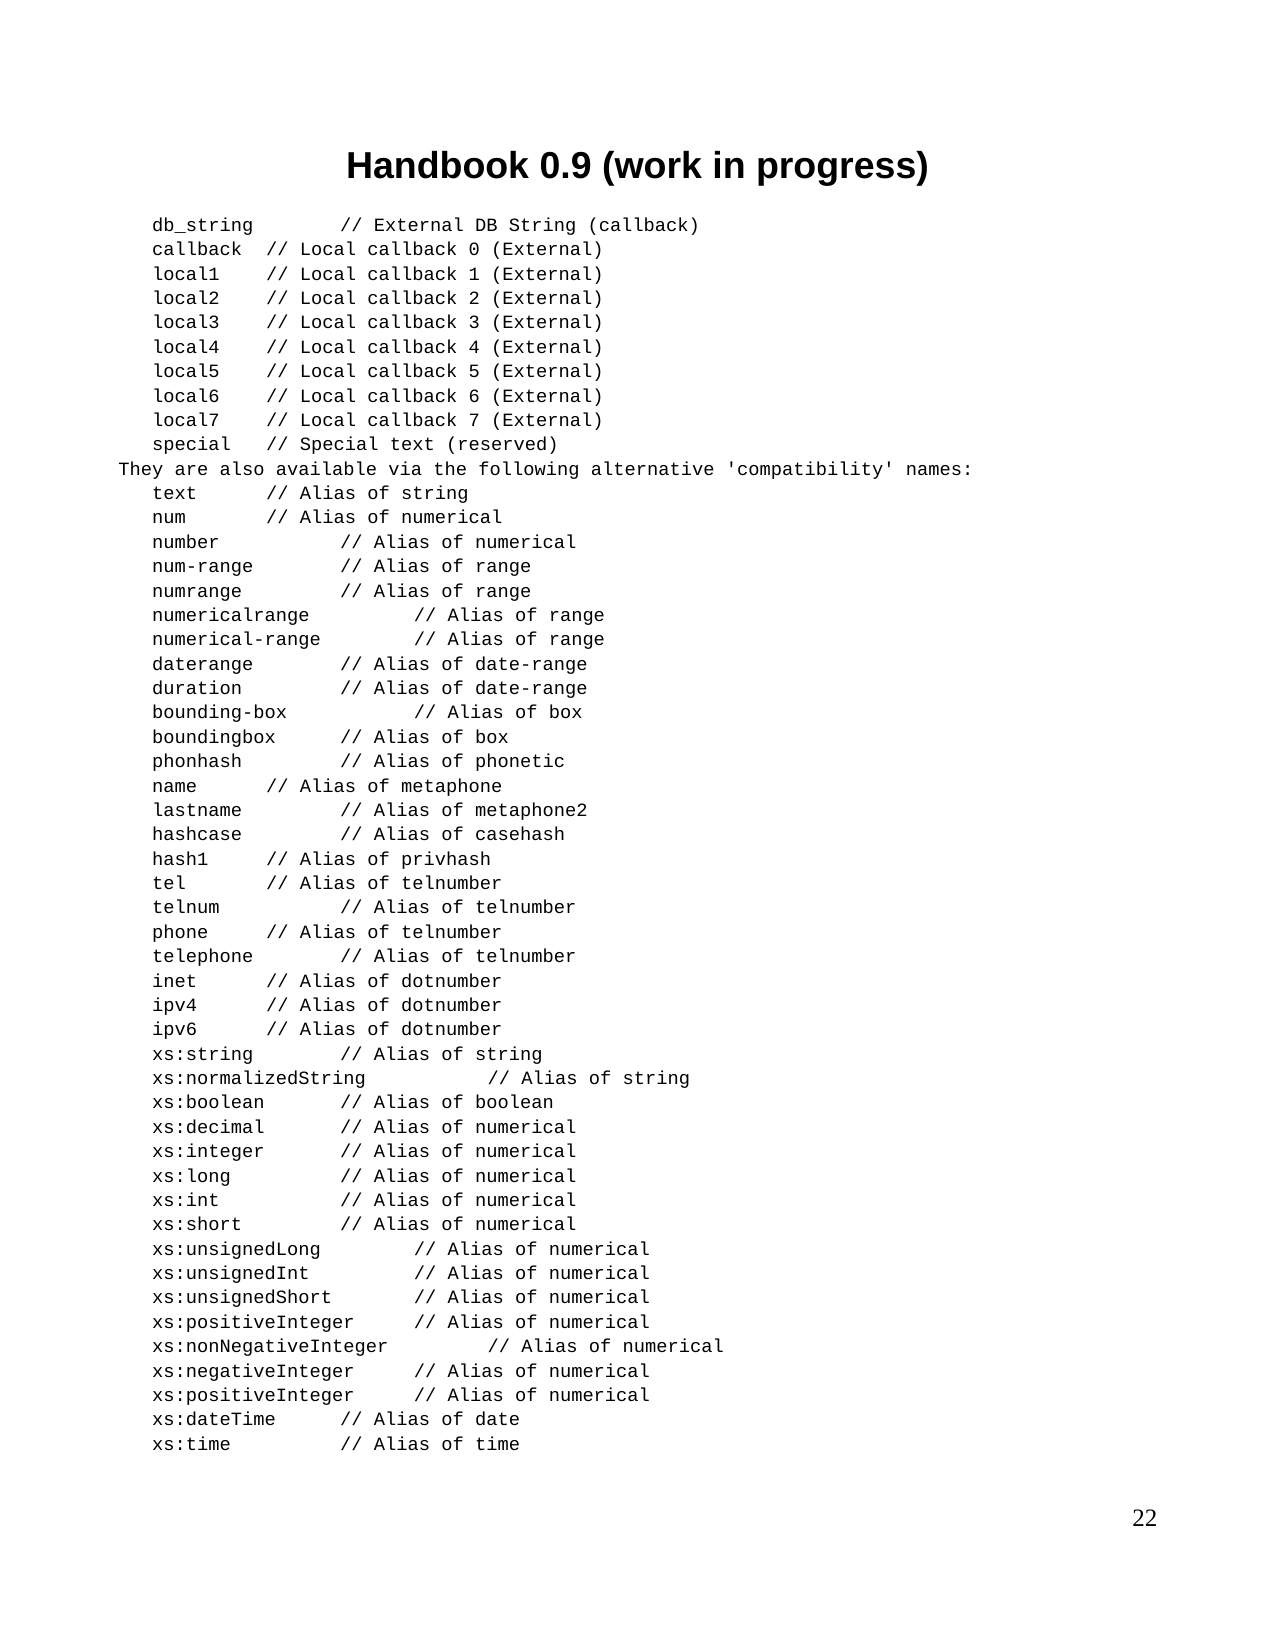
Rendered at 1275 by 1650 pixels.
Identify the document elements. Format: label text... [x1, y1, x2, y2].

text phone // Alias of telnumber [118, 923, 1157, 944]
text xs:negativeInteger // Alias of numerical [118, 1361, 1157, 1383]
text xs:time // Alias of time [118, 1434, 1157, 1456]
text num-range // Alias of range [118, 557, 1157, 578]
text local5 // Local callback 5 (External) [118, 362, 1157, 383]
text numericalrange // Alias of range [118, 606, 1157, 627]
text telephone // Alias of telnumber [118, 947, 1157, 968]
text ipv4 // Alias of dotnumber [118, 996, 1157, 1017]
text local2 // Local callback 2 (External) [118, 289, 1157, 310]
text duration // Alias of date-range [118, 679, 1157, 700]
text local7 // Local callback 7 (External) [118, 411, 1157, 432]
text xs:positiveInteger // Alias of numerical [118, 1313, 1157, 1334]
text daterange // Alias of date-range [118, 654, 1157, 676]
text xs:positiveInteger // Alias of numerical [118, 1386, 1157, 1407]
text xs:unsignedLong // Alias of numerical [118, 1239, 1157, 1261]
text boundingbox // Alias of box [118, 728, 1157, 749]
text local6 // Local callback 6 (External) [118, 386, 1157, 408]
text hash1 // Alias of privhash [118, 849, 1157, 871]
text local3 // Local callback 3 (External) [118, 313, 1157, 334]
text tel // Alias of telnumber [118, 874, 1157, 895]
text name // Alias of metaphone [118, 776, 1157, 798]
text xs:unsignedShort // Alias of numerical [118, 1288, 1157, 1309]
text local4 // Local callback 4 (External) [118, 338, 1157, 359]
text They are also available via the following alternative 'compatibility' names: [118, 459, 1157, 481]
text special // Special text (reserved) [118, 435, 1157, 456]
text local1 // Local callback 1 (External) [118, 264, 1157, 286]
text db_string // External DB String (callback) [118, 216, 1157, 237]
text xs:normalizedString // Alias of string [118, 1069, 1157, 1090]
text xs:dateTime // Alias of date [118, 1410, 1157, 1431]
text numrange // Alias of range [118, 581, 1157, 603]
text number // Alias of numerical [118, 533, 1157, 554]
text xs:short // Alias of numerical [118, 1215, 1157, 1236]
text num // Alias of numerical [118, 508, 1157, 529]
text xs:nonNegativeInteger // Alias of numerical [118, 1337, 1157, 1358]
text xs:long // Alias of numerical [118, 1166, 1157, 1188]
text telnum // Alias of telnumber [118, 898, 1157, 919]
text phonhash // Alias of phonetic [118, 752, 1157, 773]
text callback // Local callback 0 (External) [118, 240, 1157, 261]
text xs:integer // Alias of numerical [118, 1142, 1157, 1163]
text xs:boolean // Alias of boolean [118, 1093, 1157, 1114]
text xs:int // Alias of numerical [118, 1191, 1157, 1212]
text xs:unsignedInt // Alias of numerical [118, 1264, 1157, 1285]
text bounding-box // Alias of box [118, 703, 1157, 724]
text inet // Alias of dotnumber [118, 971, 1157, 993]
text lastname // Alias of metaphone2 [118, 801, 1157, 822]
text text // Alias of string [118, 484, 1157, 505]
text xs:decimal // Alias of numerical [118, 1118, 1157, 1139]
text numerical-range // Alias of range [118, 630, 1157, 651]
text xs:string // Alias of string [118, 1044, 1157, 1066]
text ipv6 // Alias of dotnumber [118, 1020, 1157, 1041]
text hashcase // Alias of casehash [118, 825, 1157, 846]
